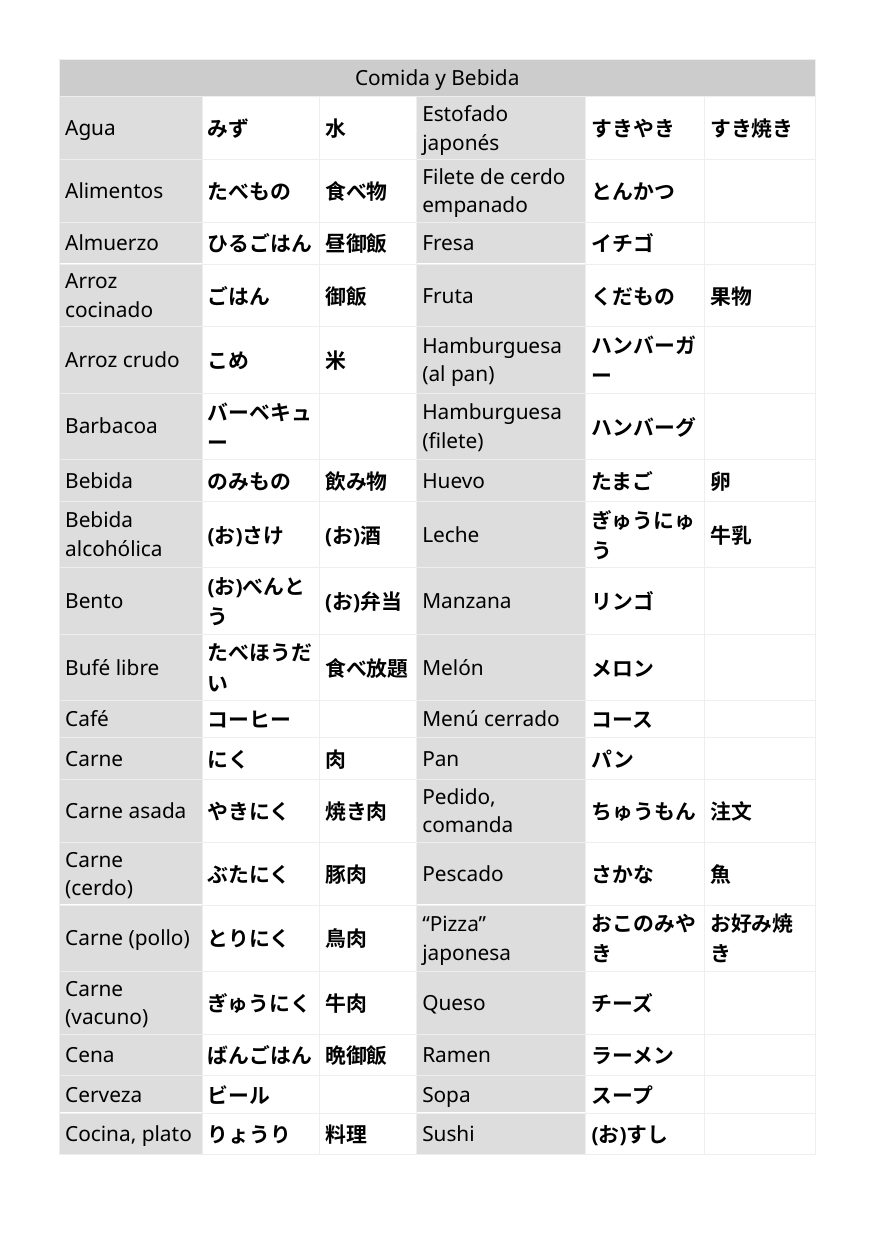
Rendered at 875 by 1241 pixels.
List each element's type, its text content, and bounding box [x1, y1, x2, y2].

table_cell 牛乳 [705, 502, 815, 567]
table_cell Barbacoa [60, 394, 202, 459]
table_cell 御飯 [320, 265, 416, 326]
table_cell パン [586, 738, 704, 779]
table_cell たべもの [203, 160, 319, 222]
table_cell Sushi [417, 1114, 585, 1154]
table_cell すき焼き [705, 97, 815, 159]
table_cell Bebida alcohólica [60, 502, 202, 567]
table_cell Carne (pollo) [60, 906, 202, 971]
table_cell にく [203, 738, 319, 779]
table_cell [705, 223, 815, 263]
table_cell 魚 [705, 843, 815, 904]
table_cell コーヒー [203, 701, 319, 737]
table_cell Alimentos [60, 160, 202, 222]
table_cell 米 [320, 327, 416, 393]
table_cell Hamburguesa (filete) [417, 394, 585, 459]
table_cell Arroz cocinado [60, 265, 202, 326]
table_cell 肉 [320, 738, 416, 779]
table_cell やきにく [203, 780, 319, 842]
table_cell Sopa [417, 1076, 585, 1112]
table_cell “Pizza” japonesa [417, 906, 585, 971]
table_cell ぶたにく [203, 843, 319, 904]
table_cell Cena [60, 1035, 202, 1075]
table_cell (お)酒 [320, 502, 416, 567]
table_cell おこのみやき [586, 906, 704, 971]
table_cell 鳥肉 [320, 906, 416, 971]
table_cell こめ [203, 327, 319, 393]
table_cell Arroz crudo [60, 327, 202, 393]
table_cell チーズ [586, 972, 704, 1034]
table_cell [705, 1076, 815, 1112]
table_cell Leche [417, 502, 585, 567]
table_cell (お)すし [586, 1114, 704, 1154]
table_cell ハンバーガー [586, 327, 704, 393]
table_cell ぎゅうにく [203, 972, 319, 1034]
table_cell イチゴ [586, 223, 704, 263]
table_cell すきやき [586, 97, 704, 159]
table_cell [705, 972, 815, 1034]
table_cell Fresa [417, 223, 585, 263]
table_cell Café [60, 701, 202, 737]
table_cell 牛肉 [320, 972, 416, 1034]
table_cell [320, 1076, 416, 1112]
table_cell くだもの [586, 265, 704, 326]
table_cell 晩御飯 [320, 1035, 416, 1075]
table_cell Manzana [417, 568, 585, 634]
table_cell Agua [60, 97, 202, 159]
table_cell りょうり [203, 1114, 319, 1154]
table_cell みず [203, 97, 319, 159]
table_cell Almuerzo [60, 223, 202, 263]
table_cell 食べ放題 [320, 635, 416, 700]
table_cell Carne [60, 738, 202, 779]
table_cell Bebida [60, 460, 202, 501]
table_cell Ramen [417, 1035, 585, 1075]
table_cell Melón [417, 635, 585, 700]
table_cell 食べ物 [320, 160, 416, 222]
table_header Comida y Bebida [60, 60, 815, 96]
table_cell Estofado japonés [417, 97, 585, 159]
table_cell Pedido, comanda [417, 780, 585, 842]
table_cell Carne asada [60, 780, 202, 842]
table_cell ぎゅうにゅう [586, 502, 704, 567]
table_cell [705, 394, 815, 459]
table_cell Fruta [417, 265, 585, 326]
table_cell さかな [586, 843, 704, 904]
table_cell コース [586, 701, 704, 737]
table_cell 飲み物 [320, 460, 416, 501]
table_cell [705, 327, 815, 393]
table_cell バーベキュー [203, 394, 319, 459]
table_cell お好み焼き [705, 906, 815, 971]
table_cell 水 [320, 97, 416, 159]
table_cell (お)さけ [203, 502, 319, 567]
table_cell [320, 394, 416, 459]
table_cell Carne (vacuno) [60, 972, 202, 1034]
table_cell Bento [60, 568, 202, 634]
table_cell Cerveza [60, 1076, 202, 1112]
table_cell たべほうだい [203, 635, 319, 700]
table_cell ばんごはん [203, 1035, 319, 1075]
table_cell Queso [417, 972, 585, 1034]
table_cell スープ [586, 1076, 704, 1112]
table_cell Pan [417, 738, 585, 779]
table_cell [705, 1114, 815, 1154]
table_cell Cocina, plato [60, 1114, 202, 1154]
table_cell [320, 701, 416, 737]
table_cell ひるごはん [203, 223, 319, 263]
table_cell ラーメン [586, 1035, 704, 1075]
table_cell Filete de cerdo empanado [417, 160, 585, 222]
table_cell 果物 [705, 265, 815, 326]
table_cell ちゅうもん [586, 780, 704, 842]
table_cell メロン [586, 635, 704, 700]
table_cell のみもの [203, 460, 319, 501]
table_cell [705, 568, 815, 634]
table_cell リンゴ [586, 568, 704, 634]
table_cell たまご [586, 460, 704, 501]
table_cell Carne (cerdo) [60, 843, 202, 904]
table_cell Bufé libre [60, 635, 202, 700]
table_cell Menú cerrado [417, 701, 585, 737]
table_cell ハンバーグ [586, 394, 704, 459]
table_cell (お)べんとう [203, 568, 319, 634]
table_cell [705, 1035, 815, 1075]
table_cell ビール [203, 1076, 319, 1112]
table_cell Huevo [417, 460, 585, 501]
table_cell 昼御飯 [320, 223, 416, 263]
table_cell 豚肉 [320, 843, 416, 904]
table_cell 卵 [705, 460, 815, 501]
table_cell ごはん [203, 265, 319, 326]
table_cell Hamburguesa (al pan) [417, 327, 585, 393]
table_cell [705, 160, 815, 222]
table_cell [705, 635, 815, 700]
table_cell とんかつ [586, 160, 704, 222]
table_cell とりにく [203, 906, 319, 971]
table_cell (お)弁当 [320, 568, 416, 634]
table_cell 料理 [320, 1114, 416, 1154]
table_cell 焼き肉 [320, 780, 416, 842]
table_cell 注文 [705, 780, 815, 842]
table_cell Pescado [417, 843, 585, 904]
table_cell [705, 738, 815, 779]
table_cell [705, 701, 815, 737]
